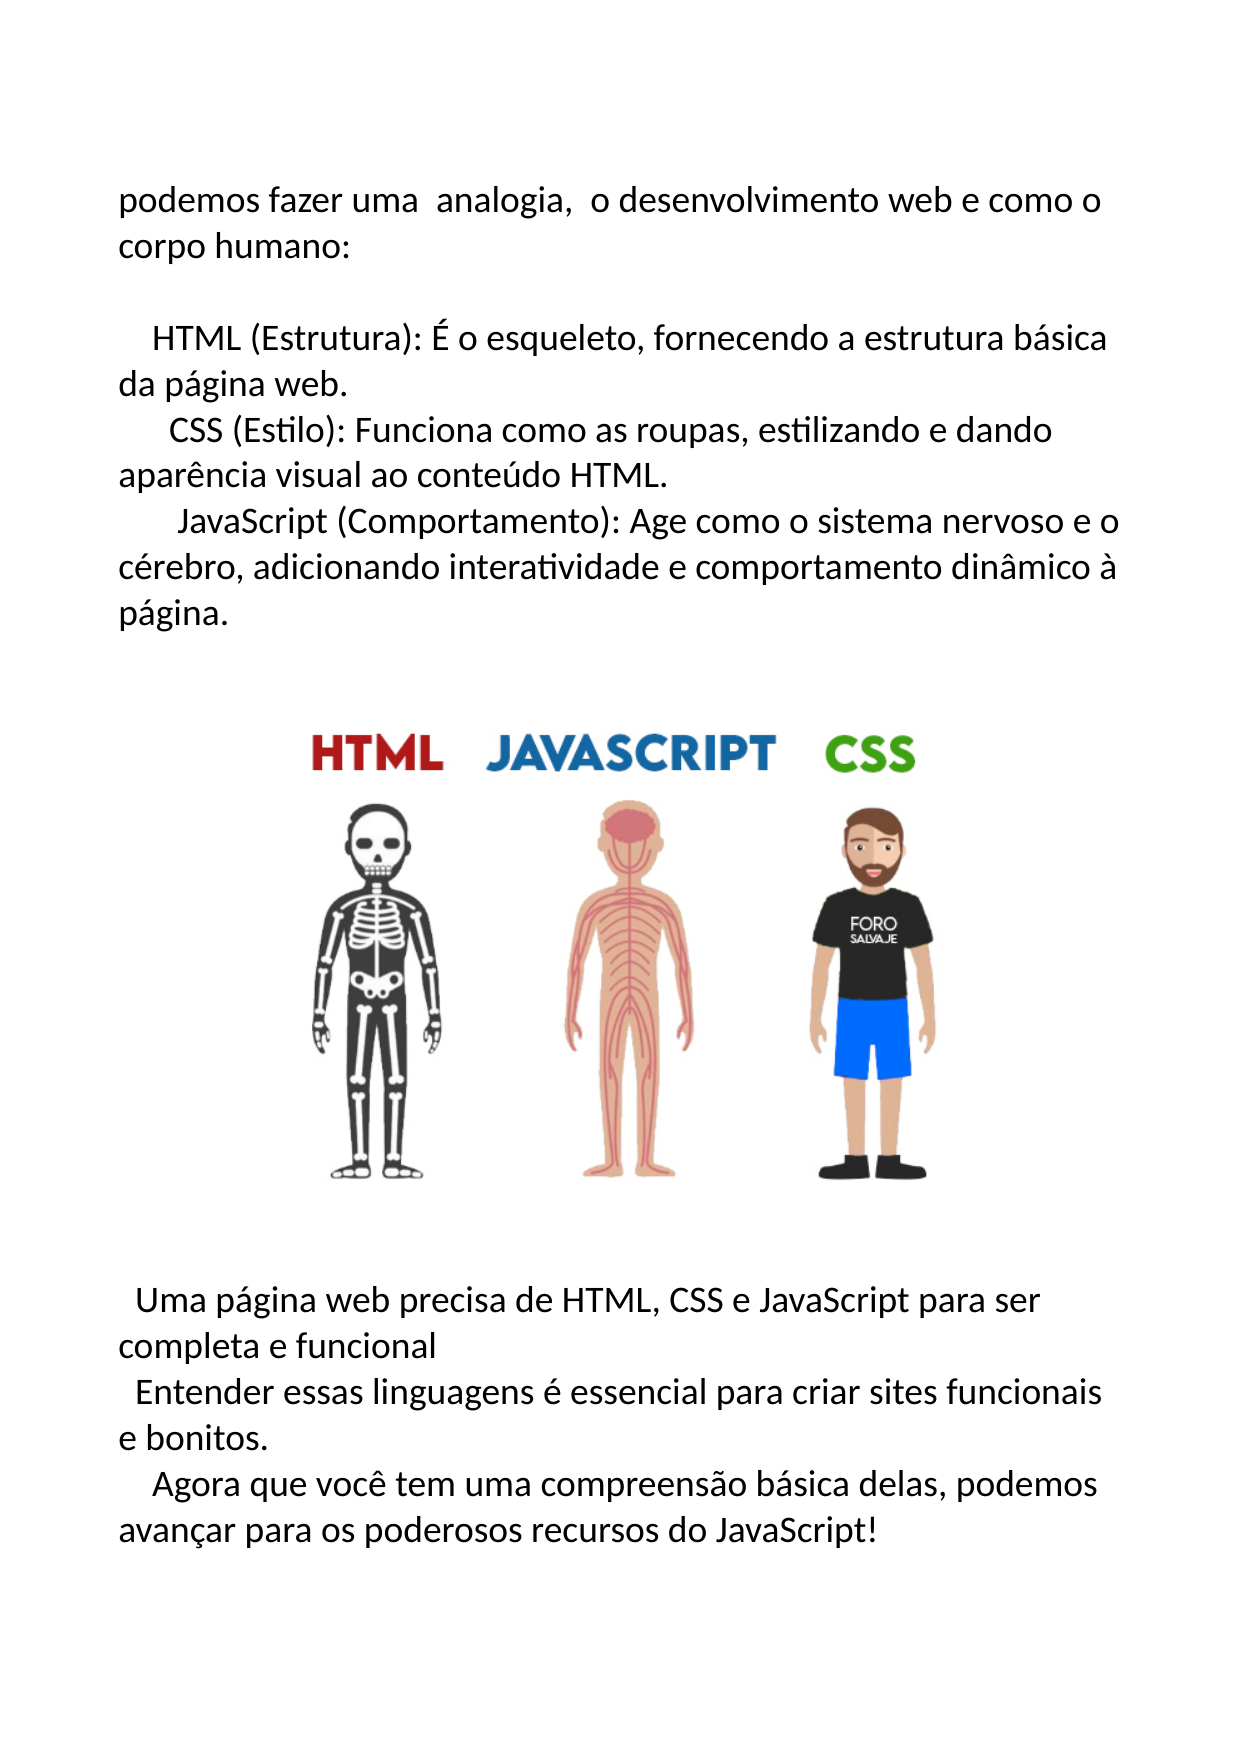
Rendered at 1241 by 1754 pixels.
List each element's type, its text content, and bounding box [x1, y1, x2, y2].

picture [251, 680, 989, 1239]
text podemos fazer uma analogia, o desenvolvimento web e como o corpo humano: [118, 176, 1122, 268]
text Agora que você tem uma compreensão básica delas, podemos avançar para os poderosos recursos do JavaScript! [118, 1460, 1122, 1551]
text JavaScript (Comportamento): Age como o sistema nervoso e o cérebro, adicionando interatividade e comportamento dinâmico à página. [118, 497, 1122, 635]
text CSS (Estilo): Funciona como as roupas, estilizando e dando aparência visual ao conteúdo HTML. [118, 406, 1122, 497]
text Entender essas linguagens é essencial para criar sites funcionais e bonitos. [118, 1368, 1122, 1460]
text HTML (Estrutura): É o esqueleto, fornecendo a estrutura básica da página web. [118, 314, 1122, 406]
text Uma página web precisa de HTML, CSS e JavaScript para ser completa e funcional [118, 1276, 1122, 1368]
